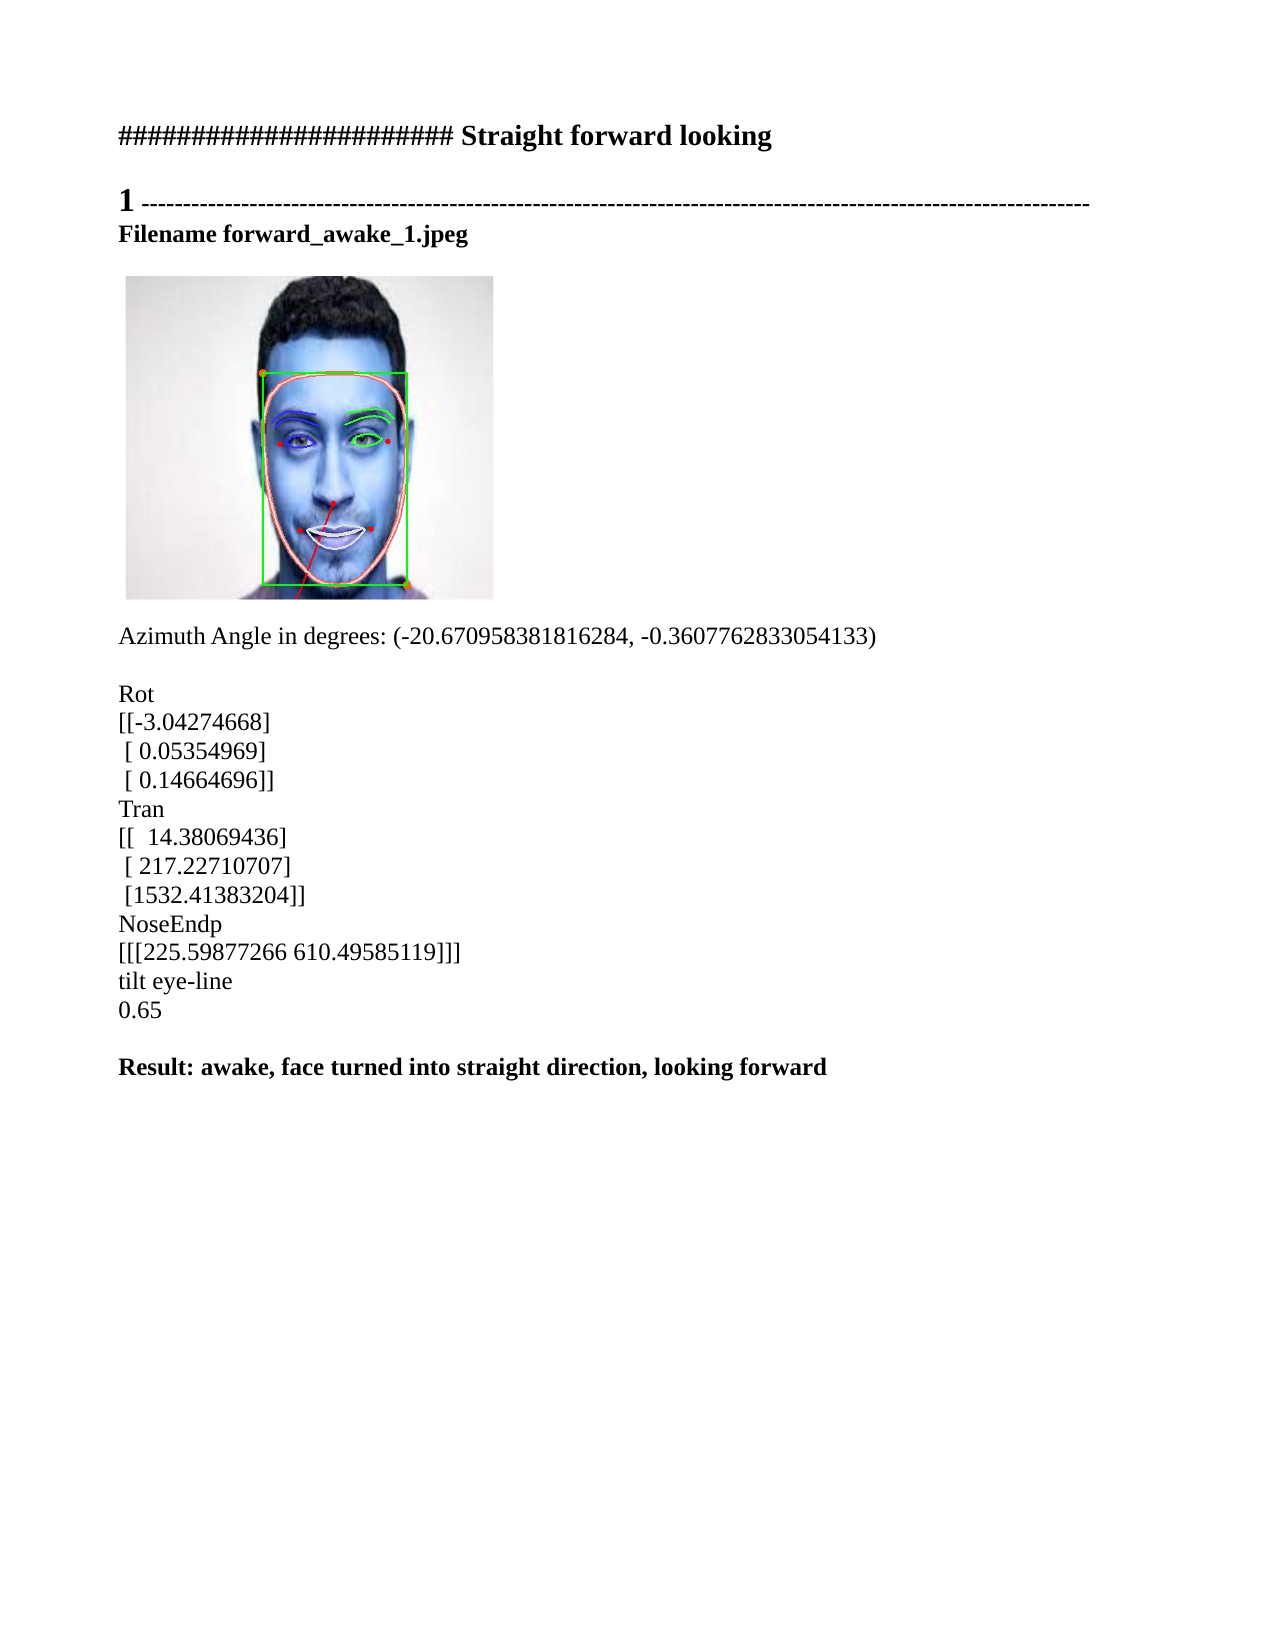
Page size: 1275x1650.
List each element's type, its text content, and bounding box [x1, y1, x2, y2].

text Tran [118, 794, 1157, 822]
text 0.65 [118, 995, 1157, 1024]
text [ 0.05354969] [118, 736, 1157, 765]
text NoseEndp [118, 909, 1157, 937]
text [[[225.59877266 610.49585119]]] [118, 937, 1157, 966]
picture [125, 276, 494, 600]
text [ 0.14664696]] [118, 765, 1157, 794]
text Rot [118, 679, 1157, 707]
text [ 217.22710707] [118, 851, 1157, 880]
text Filename forward_awake_1.jpeg [118, 219, 1157, 247]
text [[ 14.38069436] [118, 822, 1157, 851]
text ####################### Straight forward looking [118, 118, 1157, 152]
text 1 ------------------------------------------------------------------------------------------------------------------ [118, 180, 1157, 219]
text [[-3.04274668] [118, 707, 1157, 736]
text Azimuth Angle in degrees: (-20.670958381816284, -0.3607762833054133) [118, 621, 1157, 650]
text tilt eye-line [118, 966, 1157, 995]
text Result: awake, face turned into straight direction, looking forward [118, 1052, 1157, 1081]
text [1532.41383204]] [118, 880, 1157, 909]
